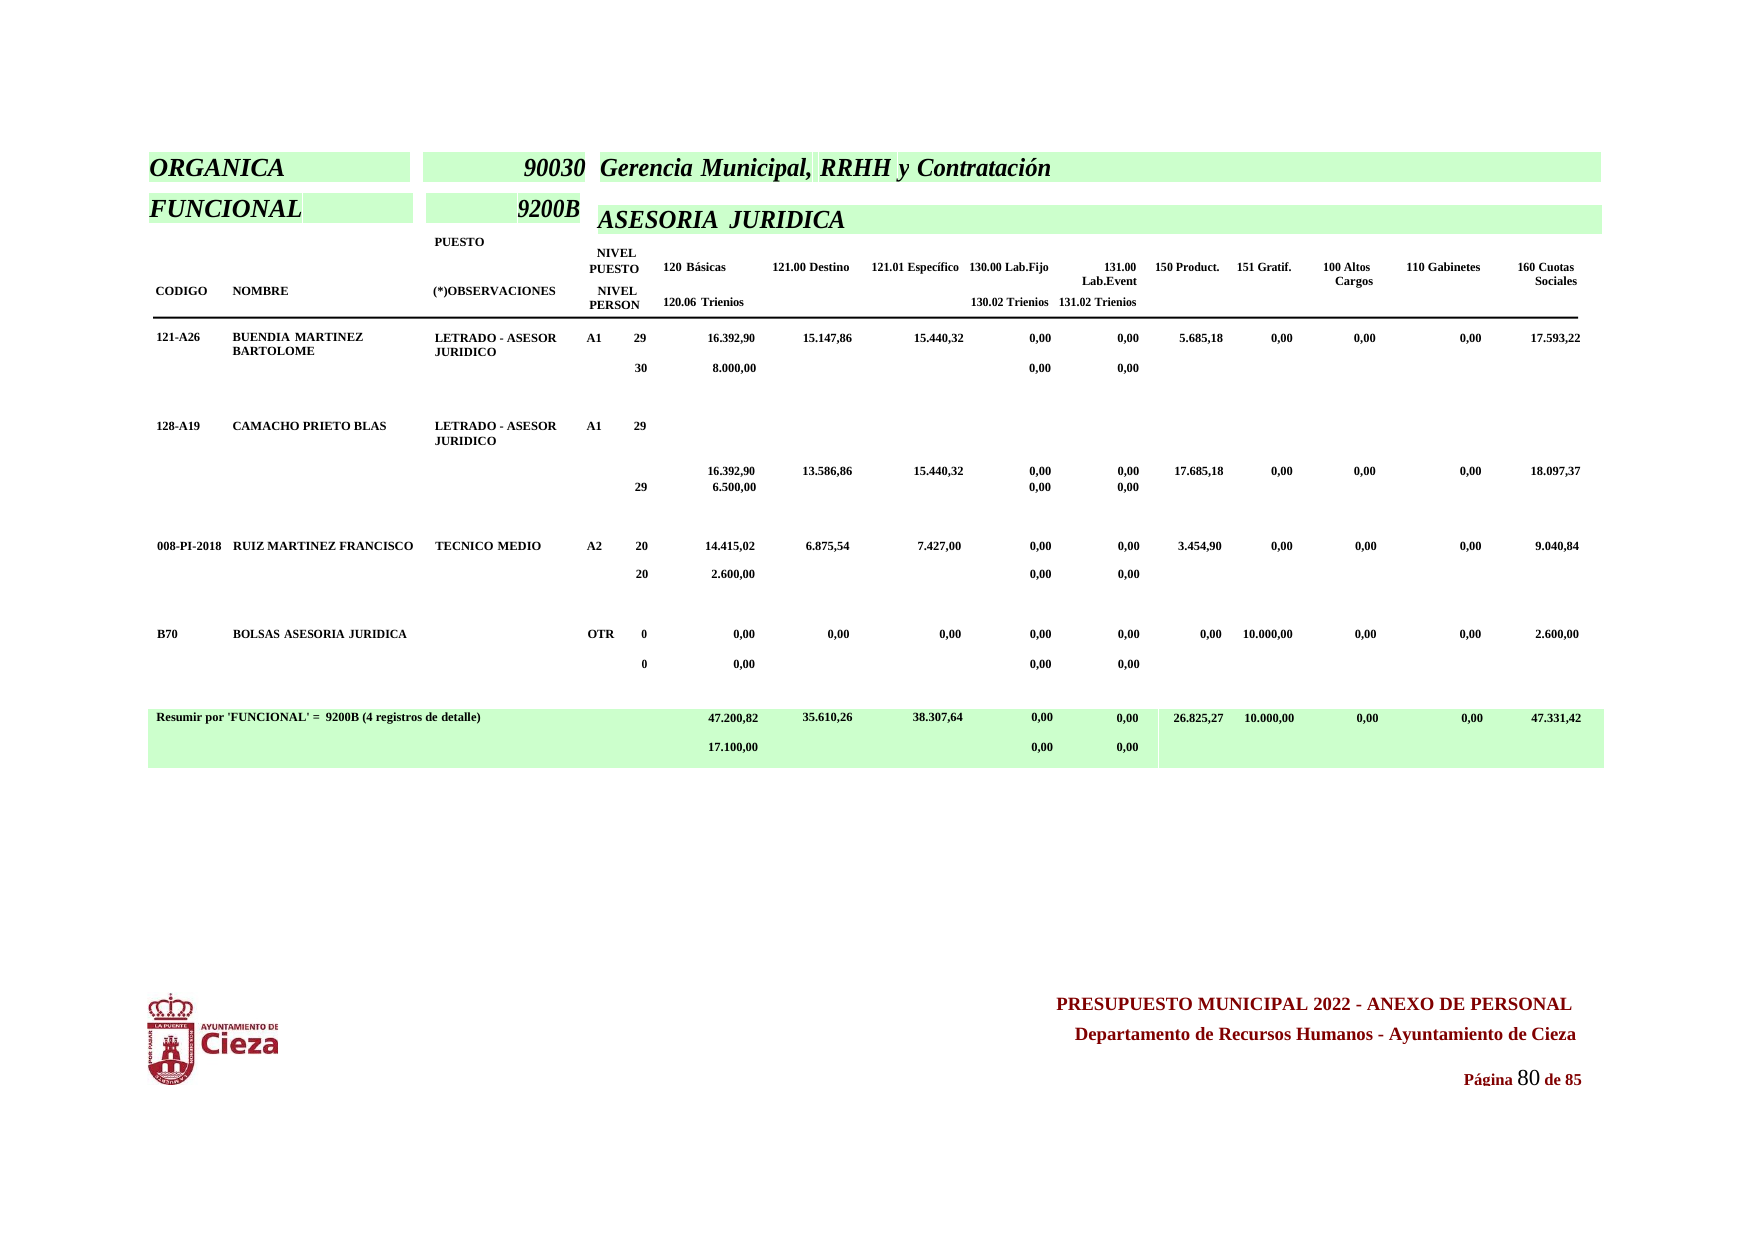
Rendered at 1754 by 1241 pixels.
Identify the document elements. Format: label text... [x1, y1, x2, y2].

table_cell [1509, 733, 1604, 768]
table_header A2 [565, 539, 625, 561]
table_cell [565, 561, 625, 583]
table_cell [1509, 561, 1604, 583]
table_cell 0,00 [1325, 709, 1420, 733]
table_cell 0,00 [997, 733, 1086, 768]
text NIVEL [597, 248, 1614, 260]
table_cell 0,00 [1086, 583, 1158, 650]
table_cell 0,00 [679, 650, 782, 709]
table_cell 0,00 [1086, 650, 1158, 709]
table_cell [1236, 650, 1325, 709]
table_cell 0 [625, 583, 679, 650]
subtitle ASESORIA JURIDICA [598, 204, 1614, 234]
text 130.02 Trienios 131.02 Trienios [971, 295, 1137, 309]
table_cell 0,00 [1420, 709, 1509, 733]
table_header 0,00 [1236, 539, 1325, 561]
table_cell [1420, 733, 1509, 768]
table_header TECNICO MEDIO [425, 539, 565, 561]
table_cell [425, 561, 565, 583]
text 121.00 Destino 121.01 Específico 130.00 Lab.Fijo 131.00 [772, 260, 1137, 274]
table_header 20 [625, 539, 679, 561]
table_cell [148, 650, 625, 709]
table_header 008-PI-2018 [148, 539, 225, 561]
text PUESTO [135, 237, 484, 249]
table_cell [625, 709, 679, 733]
table_cell 35.610,26 [782, 709, 884, 733]
text 16.392,90 [707, 464, 758, 478]
table_cell 0,00 [1086, 733, 1158, 768]
text 16.392,90 [707, 331, 758, 345]
table_cell 0,00 [997, 583, 1086, 650]
table_cell 10.000,00 [1236, 709, 1325, 733]
table_cell 0,00 [997, 709, 1086, 733]
table_cell 17.100,00 [679, 733, 782, 768]
table_cell [1236, 733, 1325, 768]
text (*)OBSERVACIONES [433, 284, 560, 298]
table_cell [148, 561, 225, 583]
table_cell 0,00 [1086, 709, 1158, 733]
table_cell [1236, 561, 1325, 583]
table_cell [1325, 561, 1420, 583]
table_cell 0 [625, 650, 679, 709]
text 15.147,86 15.440,32 0,00 0,00 5.685,18 0,00 0,00 0,00 17.593,22 [803, 331, 1614, 345]
text FUNCIONAL 9200B [149, 193, 581, 223]
table_cell [1325, 733, 1420, 768]
table_header 3.454,90 [1159, 539, 1236, 561]
text 30 8.000,00 0,00 0,00 [159, 361, 1614, 375]
text BARTOLOME [232, 344, 369, 359]
table_cell 0,00 [1325, 583, 1420, 650]
table_cell 2.600,00 [1509, 583, 1604, 650]
table_header 0,00 [1420, 539, 1509, 561]
text Lab.Event [1082, 274, 1137, 288]
table_cell 0,00 [782, 583, 884, 650]
subtitle ORGANICA 90030 Gerencia Municipal, RRHH y Contratación [149, 152, 1614, 182]
text NIVEL PERSON [589, 284, 642, 312]
table_cell [884, 650, 997, 709]
text JURIDICO [434, 345, 650, 359]
table_cell [1325, 650, 1420, 709]
table_cell 0,00 [1420, 583, 1509, 650]
table_cell 0,00 [884, 583, 997, 650]
table_cell [1159, 650, 1236, 709]
text 13.586,86 15.440,32 0,00 0,00 17.685,18 0,00 0,00 0,00 18.097,37 [802, 464, 1614, 478]
text 120.06 Trienios [663, 295, 745, 309]
table_cell [782, 650, 884, 709]
table_cell 47.200,82 [679, 709, 782, 733]
table_cell [625, 733, 679, 768]
table_cell [148, 733, 625, 768]
table_cell 0,00 [679, 583, 782, 650]
text JURIDICO [434, 434, 650, 448]
table_cell 38.307,64 [884, 709, 997, 733]
table_header 0,00 [997, 539, 1086, 561]
table_cell Resumir por 'FUNCIONAL' = 9200B (4 registros de detalle) [148, 709, 625, 733]
table_cell 0,00 [997, 650, 1086, 709]
table_cell [1509, 650, 1604, 709]
table_cell 10.000,00 [1236, 583, 1325, 650]
text 110 Gabinetes 160 Cuotas Sociales [1406, 260, 1579, 288]
table_cell [782, 733, 884, 768]
text 150 Product. 151 Gratif. 100 Altos [1141, 260, 1370, 274]
table_header 0,00 [1086, 539, 1158, 561]
table_cell [1159, 561, 1236, 583]
text 120 Básicas [663, 260, 745, 274]
table_cell 0,00 [1086, 561, 1158, 583]
text 121-A26 BUENDIA MARTINEZ [156, 330, 369, 344]
table_cell 0,00 [997, 561, 1086, 583]
table_cell 26.825,27 [1159, 709, 1236, 733]
table_header 0,00 [1325, 539, 1420, 561]
table_cell [1159, 733, 1236, 768]
table_cell [225, 561, 425, 583]
table_cell 2.600,00 [679, 561, 782, 583]
table_header 7.427,00 [884, 539, 997, 561]
table_header 6.875,54 [782, 539, 884, 561]
text 29 6.500,00 0,00 0,00 [159, 479, 1614, 494]
table_cell 0,00 [1159, 583, 1236, 650]
table_cell 47.331,42 [1509, 709, 1604, 733]
table_header RUIZ MARTINEZ FRANCISCO [225, 539, 425, 561]
text 128-A19 CAMACHO PRIETO BLAS LETRADO - ASESOR A1 29 [156, 419, 650, 434]
table_cell [1420, 561, 1509, 583]
text CODIGO NOMBRE [155, 284, 294, 298]
table_cell [884, 733, 997, 768]
table_cell B70 BOLSAS ASESORIA JURIDICA OTR [148, 583, 625, 650]
table_cell [884, 561, 997, 583]
table_cell [782, 561, 884, 583]
text PUESTO [589, 262, 641, 276]
text LETRADO - ASESOR A1 29 [434, 331, 650, 345]
table_cell [1420, 650, 1509, 709]
table_header 14.415,02 [679, 539, 782, 561]
text Cargos [1141, 274, 1373, 288]
table_header 9.040,84 [1509, 539, 1604, 561]
picture [147, 992, 279, 1085]
table_cell 20 [625, 561, 679, 583]
